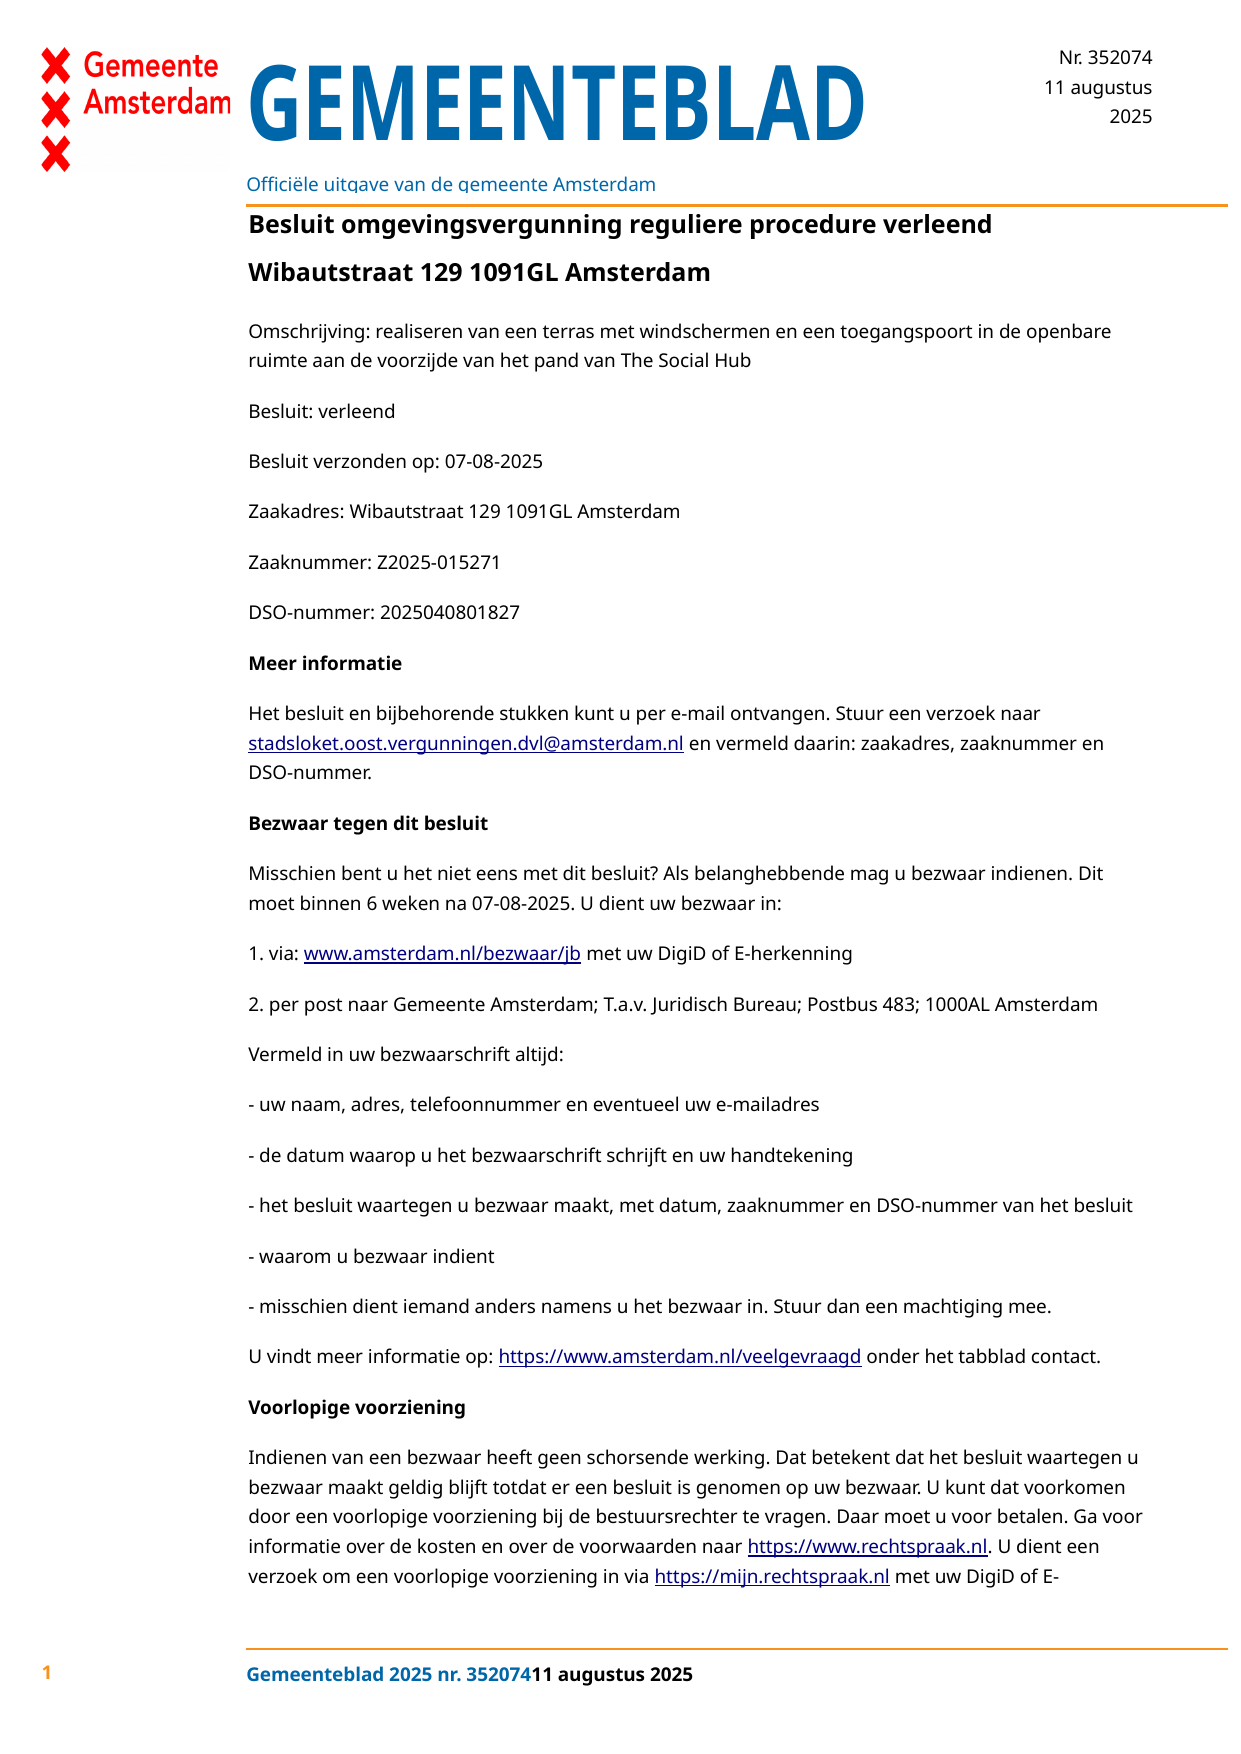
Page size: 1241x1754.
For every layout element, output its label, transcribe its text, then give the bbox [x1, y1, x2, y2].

text Misschien bent u het niet eens met dit besluit? Als belanghebbende mag u bezwaar indienen. Dit moet binnen 6 weken na 07-08-2025. U dient uw bezwaar in: [248, 860, 1152, 916]
text Bezwaar tegen dit besluit [248, 810, 1152, 836]
text Omschrijving: realiseren van een terras met windschermen en een toegangspoort in de openbare ruimte aan de voorzijde van het pand van The Social Hub [248, 318, 1152, 373]
text - het besluit waartegen u bezwaar maakt, met datum, zaaknummer en DSO-nummer van het besluit [248, 1192, 1152, 1218]
text Besluit: verleend [248, 398, 1152, 424]
text Meer informatie [248, 650, 1152, 676]
text Besluit verzonden op: 07-08-2025 [248, 448, 1152, 474]
text Zaaknummer: Z2025-015271 [248, 549, 1152, 575]
text Besluit omgevingsvergunning reguliere procedure verleend Wibautstraat 129 1091GL Amsterdam [248, 207, 1152, 288]
text DSO-nummer: 2025040801827 [248, 599, 1152, 625]
text Voorlopige voorziening [248, 1394, 1152, 1420]
text Vermeld in uw bezwaarschrift altijd: [248, 1041, 1152, 1067]
text - de datum waarop u het bezwaarschrift schrijft en uw handtekening [248, 1142, 1152, 1168]
text Indienen van een bezwaar heeft geen schorsende werking. Dat betekent dat het besluit waartegen u bezwaar maakt geldig blijft totdat er een besluit is genomen op uw bezwaar. U kunt dat voorkomen door een voorlopige voorziening bij de bestuursrechter te vragen. Daar moet u voor betalen. Ga voor informatie over de kosten en over de voorwaarden naar https://www.rechtspraak.nl. U dient een verzoek om een voorlopige voorziening in via https://mijn.rechtspraak.nl met uw DigiD of E- [248, 1444, 1152, 1589]
text 1. via: www.amsterdam.nl/bezwaar/jb met uw DigiD of E-herkenning [248, 940, 1152, 966]
picture [41, 47, 231, 172]
text Het besluit en bijbehorende stukken kunt u per e-mail ontvangen. Stuur een verzoek naar stadsloket.oost.vergunningen.dvl@amsterdam.nl en vermeld daarin: zaakadres, zaaknummer en DSO-nummer. [248, 700, 1152, 785]
text Zaakadres: Wibautstraat 129 1091GL Amsterdam [248, 499, 1152, 524]
text U vindt meer informatie op: https://www.amsterdam.nl/veelgevraagd onder het tabblad contact. [248, 1344, 1152, 1369]
text - uw naam, adres, telefoonnummer en eventueel uw e-mailadres [248, 1092, 1152, 1117]
text - waarom u bezwaar indient [248, 1243, 1152, 1269]
text - misschien dient iemand anders namens u het bezwaar in. Stuur dan een machtiging mee. [248, 1293, 1152, 1319]
text 2. per post naar Gemeente Amsterdam; T.a.v. Juridisch Bureau; Postbus 483; 1000AL Amsterdam [248, 991, 1152, 1017]
